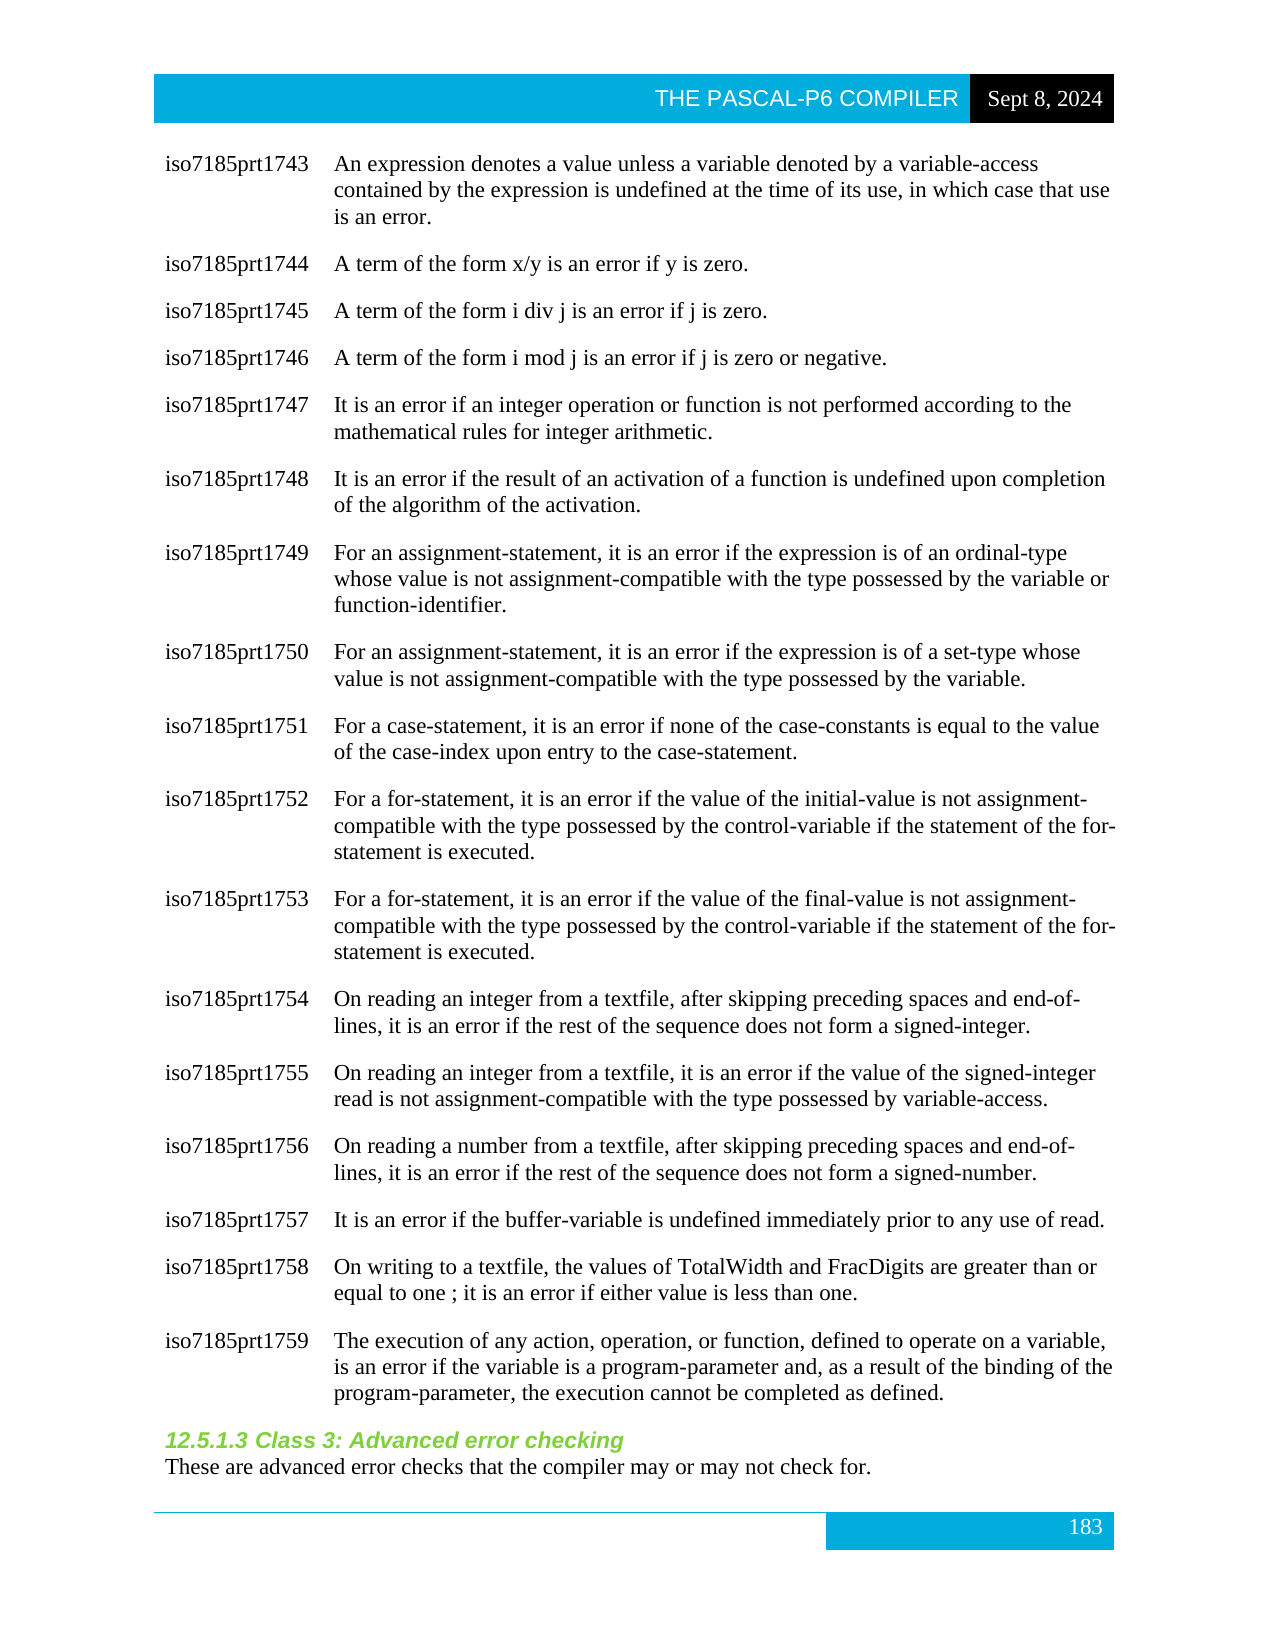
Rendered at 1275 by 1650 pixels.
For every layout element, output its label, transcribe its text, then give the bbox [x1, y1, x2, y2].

subtitle Class 3: Advanced error checking [165, 1427, 1125, 1453]
text iso7185prt1745 A term of the form i div j is an error if j is zero. [165, 297, 1125, 323]
text iso7185prt1757 It is an error if the buffer-variable is undefined immediately prior to any use of read. [165, 1206, 1125, 1232]
text These are advanced error checks that the compiler may or may not check for. [165, 1453, 1125, 1479]
text iso7185prt1758 On writing to a textfile, the values of TotalWidth and FracDigits are greater than or equal to one ; it is an error if either value is less than one. [165, 1253, 1125, 1306]
text iso7185prt1756 On reading a number from a textfile, after skipping preceding spaces and end-of-lines, it is an error if the rest of the sequence does not form a signed-number. [165, 1132, 1125, 1185]
text iso7185prt1755 On reading an integer from a textfile, it is an error if the value of the signed-integer read is not assignment-compatible with the type possessed by variable-access. [165, 1059, 1125, 1112]
text iso7185prt1747 It is an error if an integer operation or function is not performed according to the mathematical rules for integer arithmetic. [165, 391, 1125, 444]
text iso7185prt1751 For a case-statement, it is an error if none of the case-constants is equal to the value of the case-index upon entry to the case-statement. [165, 712, 1125, 765]
text iso7185prt1752 For a for-statement, it is an error if the value of the initial-value is not assignment-compatible with the type possessed by the control-variable if the statement of the for-statement is executed. [165, 786, 1125, 864]
text iso7185prt1750 For an assignment-statement, it is an error if the expression is of a set-type whose value is not assignment-compatible with the type possessed by the variable. [165, 638, 1125, 691]
text iso7185prt1744 A term of the form x/y is an error if y is zero. [165, 250, 1125, 276]
text iso7185prt1748 It is an error if the result of an activation of a function is undefined upon completion of the algorithm of the activation. [165, 465, 1125, 518]
text iso7185prt1753 For a for-statement, it is an error if the value of the final-value is not assignment-compatible with the type possessed by the control-variable if the statement of the for-statement is executed. [165, 885, 1125, 964]
text iso7185prt1759 The execution of any action, operation, or function, defined to operate on a variable, is an error if the variable is a program-parameter and, as a result of the binding of the program-parameter, the execution cannot be completed as defined. [165, 1327, 1125, 1406]
text iso7185prt1743 An expression denotes a value unless a variable denoted by a variable-access contained by the expression is undefined at the time of its use, in which case that use is an error. [165, 150, 1125, 229]
text iso7185prt1749 For an assignment-statement, it is an error if the expression is of an ordinal-type whose value is not assignment-compatible with the type possessed by the variable or function-identifier. [165, 538, 1125, 618]
text iso7185prt1754 On reading an integer from a textfile, after skipping preceding spaces and end-of-lines, it is an error if the rest of the sequence does not form a signed-integer. [165, 985, 1125, 1038]
text iso7185prt1746 A term of the form i mod j is an error if j is zero or negative. [165, 344, 1125, 371]
